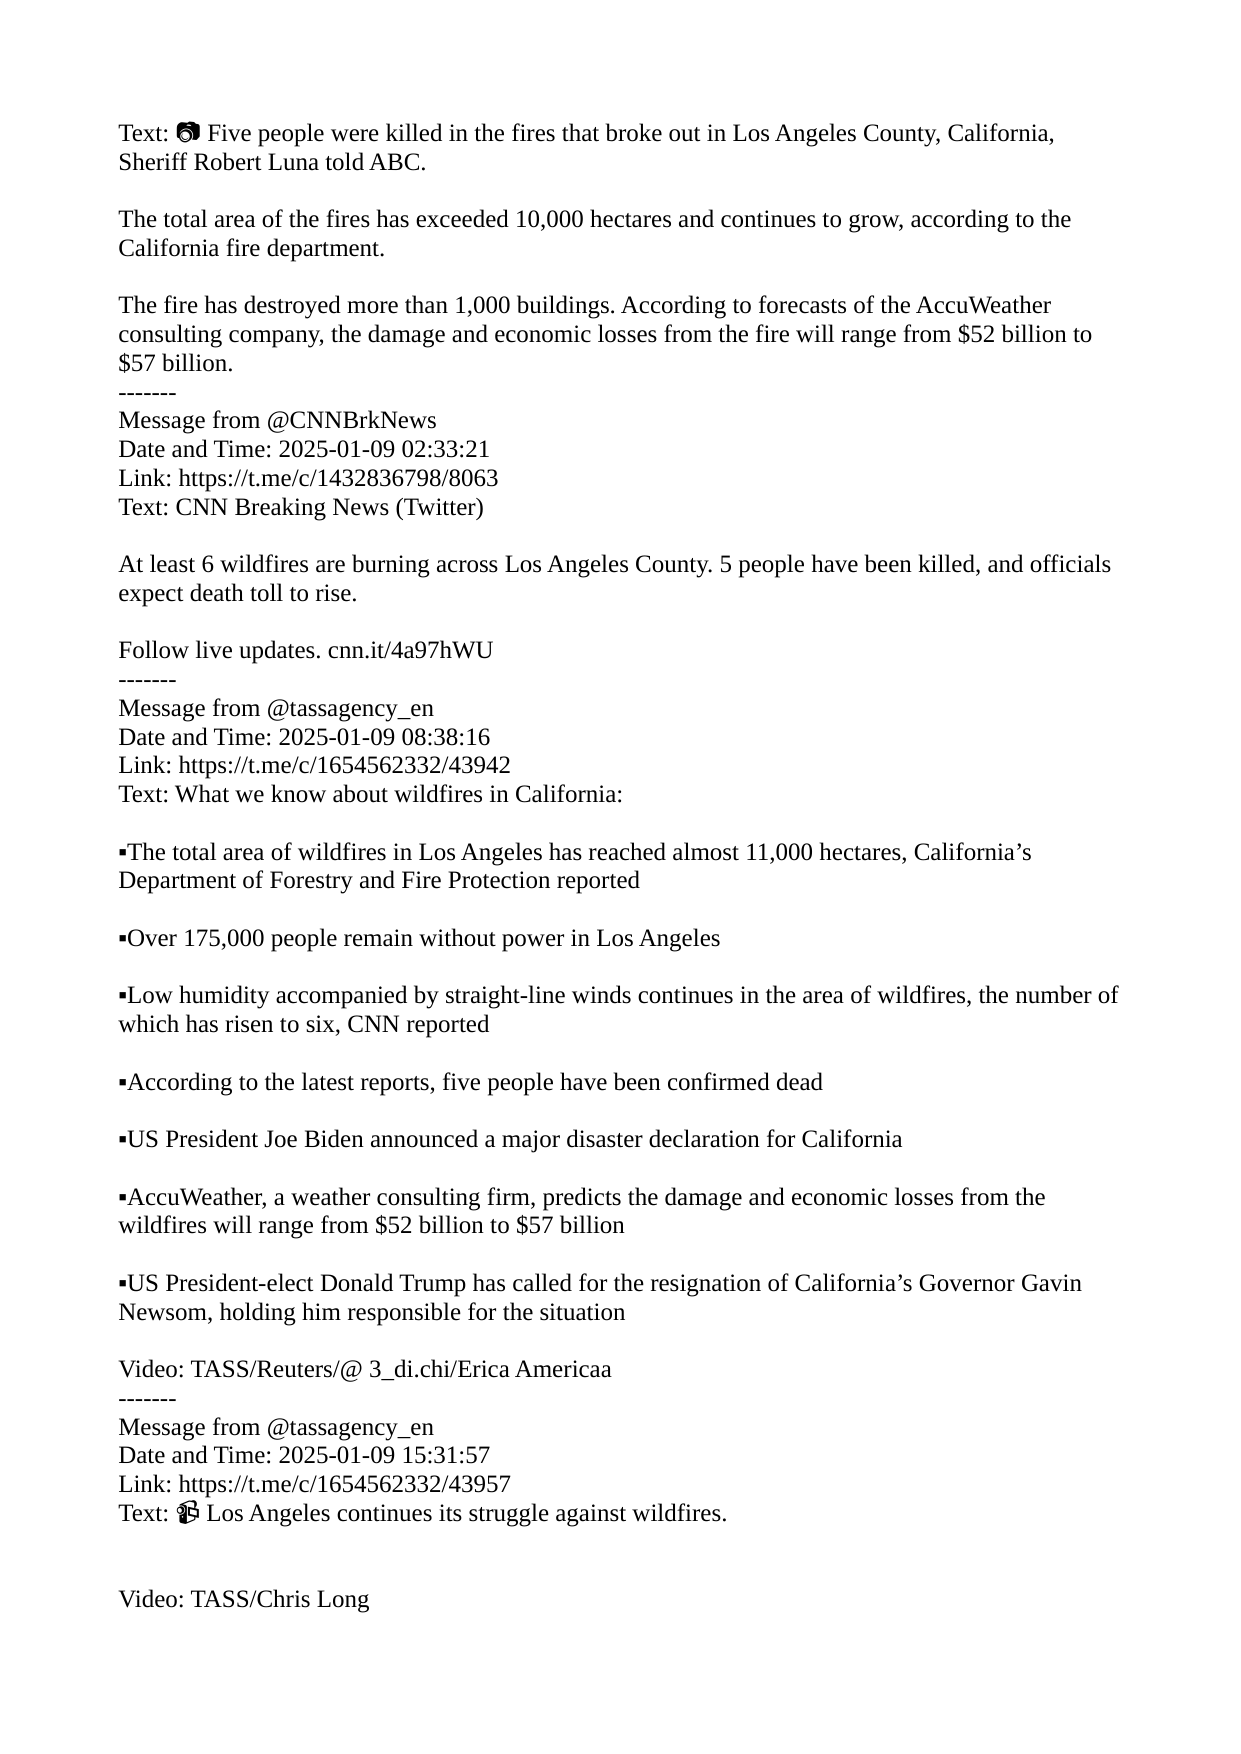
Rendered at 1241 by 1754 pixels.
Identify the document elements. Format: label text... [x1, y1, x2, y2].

text Video: TASS/Chris Long [118, 1584, 1122, 1613]
text ▪️Over 175,000 people remain without power in Los Angeles [118, 923, 1122, 952]
text Link: https://t.me/c/1654562332/43957 [118, 1469, 1122, 1498]
text ------- [118, 377, 1122, 406]
text Date and Time: 2025-01-09 02:33:21 [118, 434, 1122, 463]
text ▪️AccuWeather, a weather consulting firm, predicts the damage and economic losses from the wildfires will range from $52 billion to $57 billion [118, 1182, 1122, 1239]
text At least 6 wildfires are burning across Los Angeles County. 5 people have been killed, and officials expect death toll to rise. [118, 549, 1122, 607]
text Text: 📷 Five people were killed in the fires that broke out in Los Angeles County, California, Sheriff Robert Luna told ABC. [118, 118, 1122, 176]
text Date and Time: 2025-01-09 08:38:16 [118, 722, 1122, 751]
text Link: https://t.me/c/1432836798/8063 [118, 463, 1122, 492]
text The fire has destroyed more than 1,000 buildings. According to forecasts of the AccuWeather consulting company, the damage and economic losses from the fire will range from $52 billion to $57 billion. [118, 291, 1122, 377]
text Message from @tassagency_en [118, 693, 1122, 722]
text Link: https://t.me/c/1654562332/43942 [118, 751, 1122, 779]
text Text: ‌CNN Breaking News (Twitter) [118, 492, 1122, 521]
text Text: 📹 Los Angeles continues its struggle against wildfires. [118, 1498, 1122, 1527]
text Message from @tassagency_en [118, 1412, 1122, 1441]
text Text: What we know about wildfires in California: [118, 779, 1122, 808]
text Date and Time: 2025-01-09 15:31:57 [118, 1441, 1122, 1469]
text ▪️Low humidity accompanied by straight-line winds continues in the area of wildfires, the number of which has risen to six, CNN reported [118, 981, 1122, 1038]
text ▪️The total area of wildfires in Los Angeles has reached almost 11,000 hectares, California’s Department of Forestry and Fire Protection reported [118, 837, 1122, 894]
text Message from @CNNBrkNews [118, 406, 1122, 434]
text The total area of the fires has exceeded 10,000 hectares and continues to grow, according to the California fire department. [118, 204, 1122, 262]
text ▪️US President Joe Biden announced a major disaster declaration for California [118, 1124, 1122, 1153]
text Video: TASS/Reuters/@ 3_di.chi/Erica Americaa [118, 1354, 1122, 1383]
text ▪️US President-elect Donald Trump has called for the resignation of California’s Governor Gavin Newsom, holding him responsible for the situation [118, 1268, 1122, 1326]
text ▪️According to the latest reports, five people have been confirmed dead [118, 1067, 1122, 1096]
text ------- [118, 664, 1122, 693]
text Follow live updates. cnn.it/4a97hWU [118, 636, 1122, 664]
text ------- [118, 1383, 1122, 1412]
